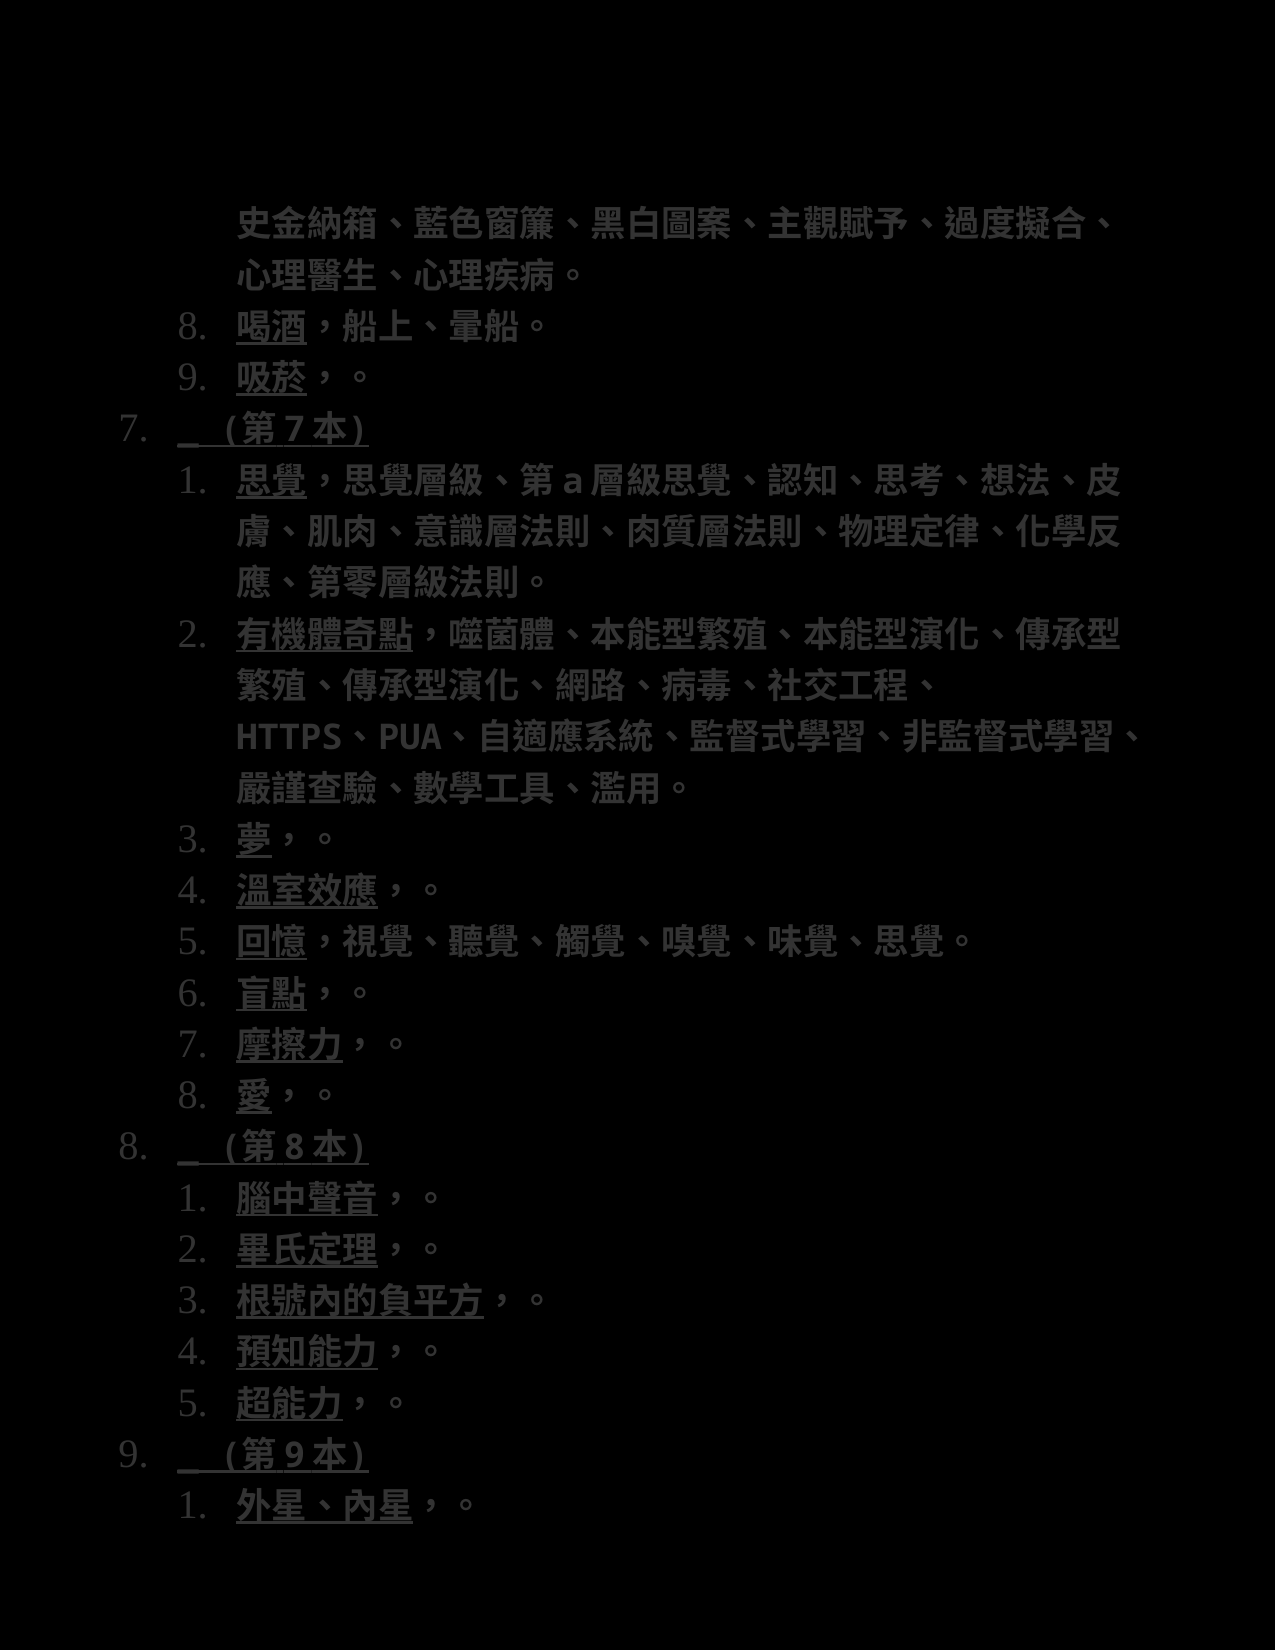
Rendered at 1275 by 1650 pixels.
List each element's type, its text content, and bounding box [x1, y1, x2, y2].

list 摩擦力，。 [177, 1016, 1157, 1067]
list 超能力，。 [177, 1375, 1157, 1426]
list 有機體奇點，噬菌體、本能型繁殖、本能型演化、傳承型繁殖、傳承型演化、網路、病毒、社交工程、HTTPS、PUA、自適應系統、監督式學習、非監督式學習、嚴謹查驗、數學工具、濫用。 [177, 606, 1157, 811]
list _ (第9本) [118, 1426, 1157, 1478]
list 回憶，視覺、聽覺、觸覺、嗅覺、味覺、思覺。 [177, 914, 1157, 965]
list 溫室效應，。 [177, 862, 1157, 914]
list _ (第8本) [118, 1119, 1157, 1170]
list 夢，。 [177, 811, 1157, 862]
list _ (第7本) [118, 401, 1157, 452]
list 預知能力，。 [177, 1324, 1157, 1375]
list 愛，。 [177, 1067, 1157, 1119]
list 史金納箱、藍色窗簾、黑白圖案、主觀賦予、過度擬合、心理醫生、心理疾病。 [177, 196, 1157, 298]
list 思覺，思覺層級、第a層級思覺、認知、思考、想法、皮膚、肌肉、意識層法則、肉質層法則、物理定律、化學反應、第零層級法則。 [177, 452, 1157, 606]
list 吸菸，。 [177, 349, 1157, 401]
list 根號內的負平方，。 [177, 1272, 1157, 1324]
list 外星、內星，。 [177, 1478, 1157, 1529]
list 喝酒，船上、暈船。 [177, 298, 1157, 349]
list 盲點，。 [177, 965, 1157, 1016]
list 畢氏定理，。 [177, 1221, 1157, 1272]
list 腦中聲音，。 [177, 1170, 1157, 1221]
